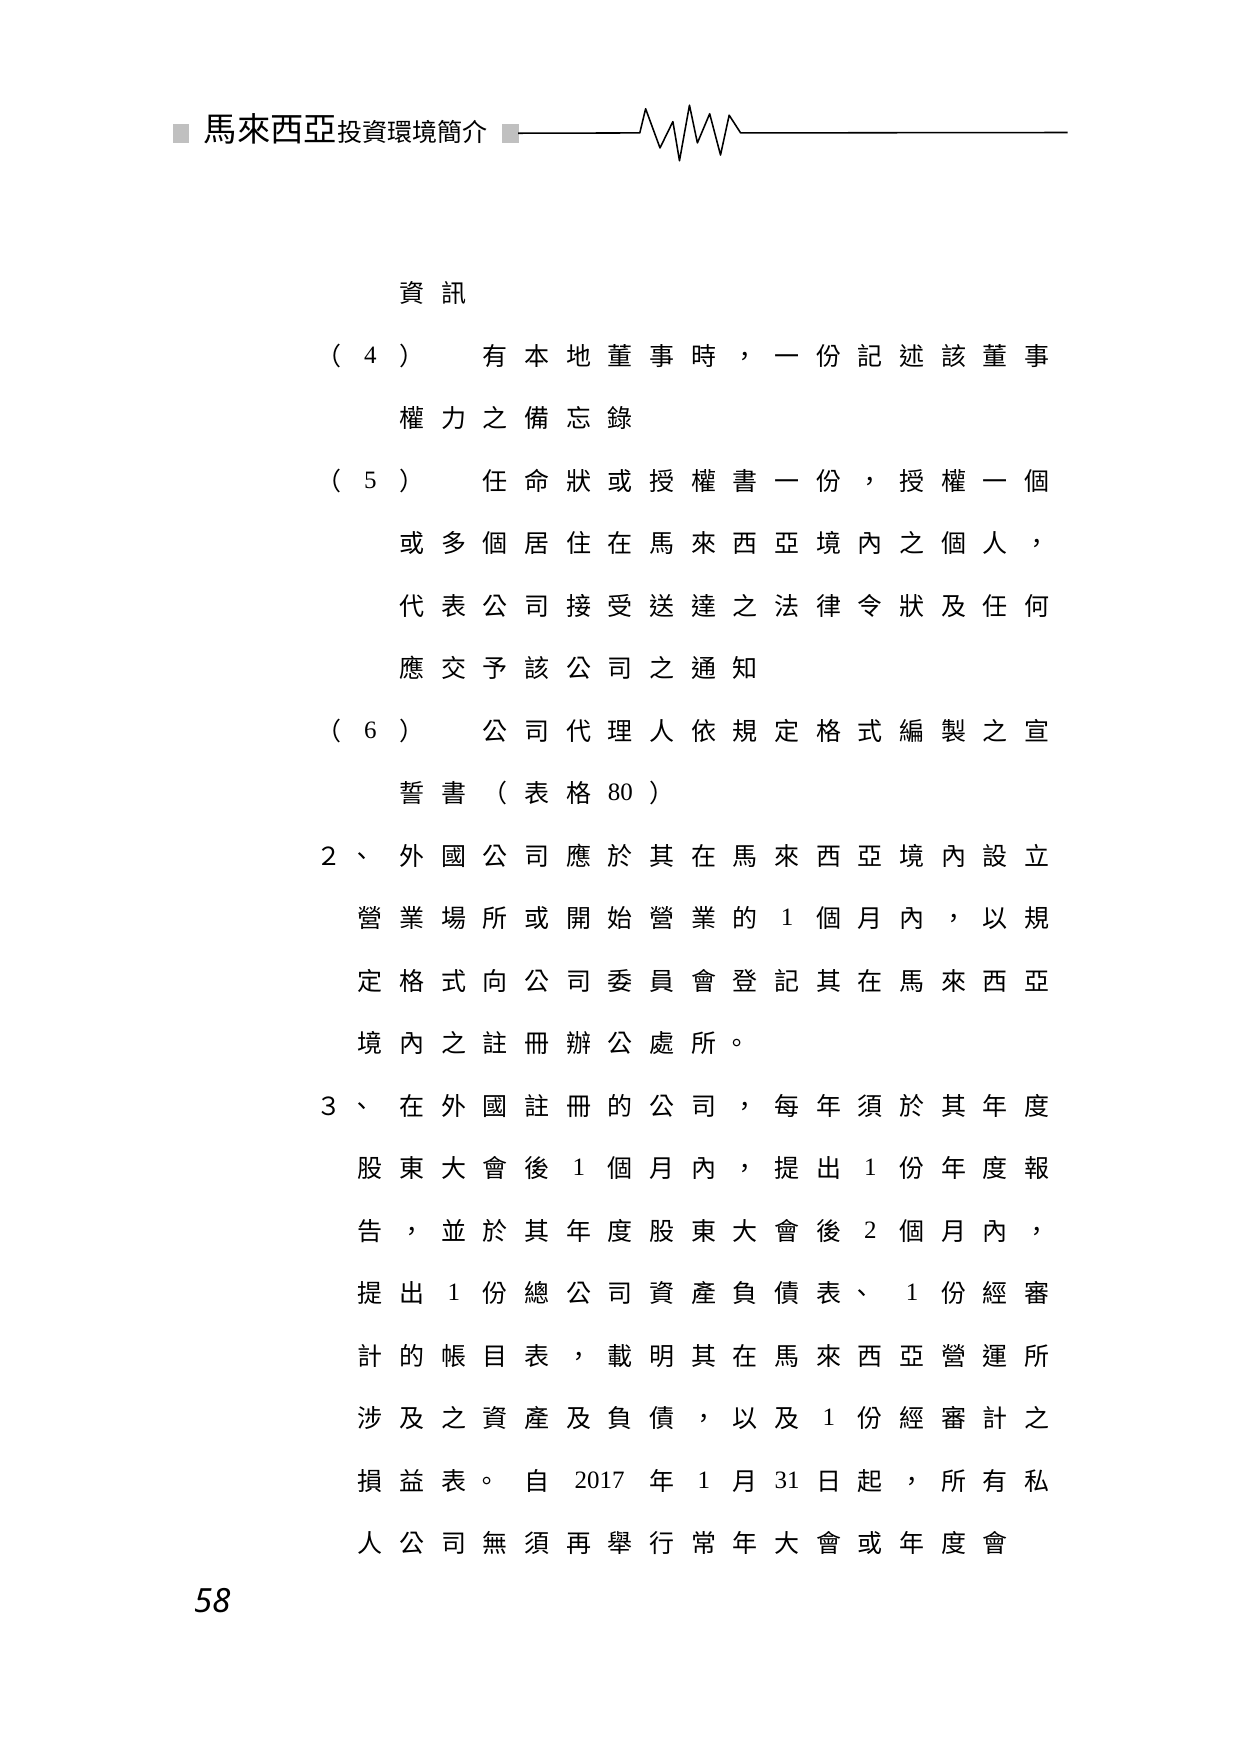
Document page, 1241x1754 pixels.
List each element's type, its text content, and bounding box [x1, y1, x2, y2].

text （5） 任命狀或授權書一份，授權一個或多個居住在馬來西亞境內之個人，代表公司接受送達之法律令狀及任何應交予該公司之通知 [306, 438, 1058, 688]
text 資訊 [306, 250, 1058, 313]
text （6） 公司代理人依規定格式編製之宣誓書（表格80） [306, 688, 1058, 813]
text （4） 有本地董事時，一份記述該董事權力之備忘錄 [306, 313, 1058, 438]
text ３、在外國註冊的公司，每年須於其年度股東大會後1個月內，提出1份年度報告，並於其年度股東大會後2個月內，提出1份總公司資產負債表、1份經審計的帳目表，載明其在馬來西亞營運所涉及之資產及負債，以及1份經審計之損益表。自2017年1月31日起，所有私人公司無須再舉行常年大會或年度會 [281, 1063, 1058, 1563]
text ２、外國公司應於其在馬來西亞境內設立營業場所或開始營業的1個月內，以規定格式向公司委員會登記其在馬來西亞境內之註冊辦公處所。 [281, 813, 1058, 1063]
